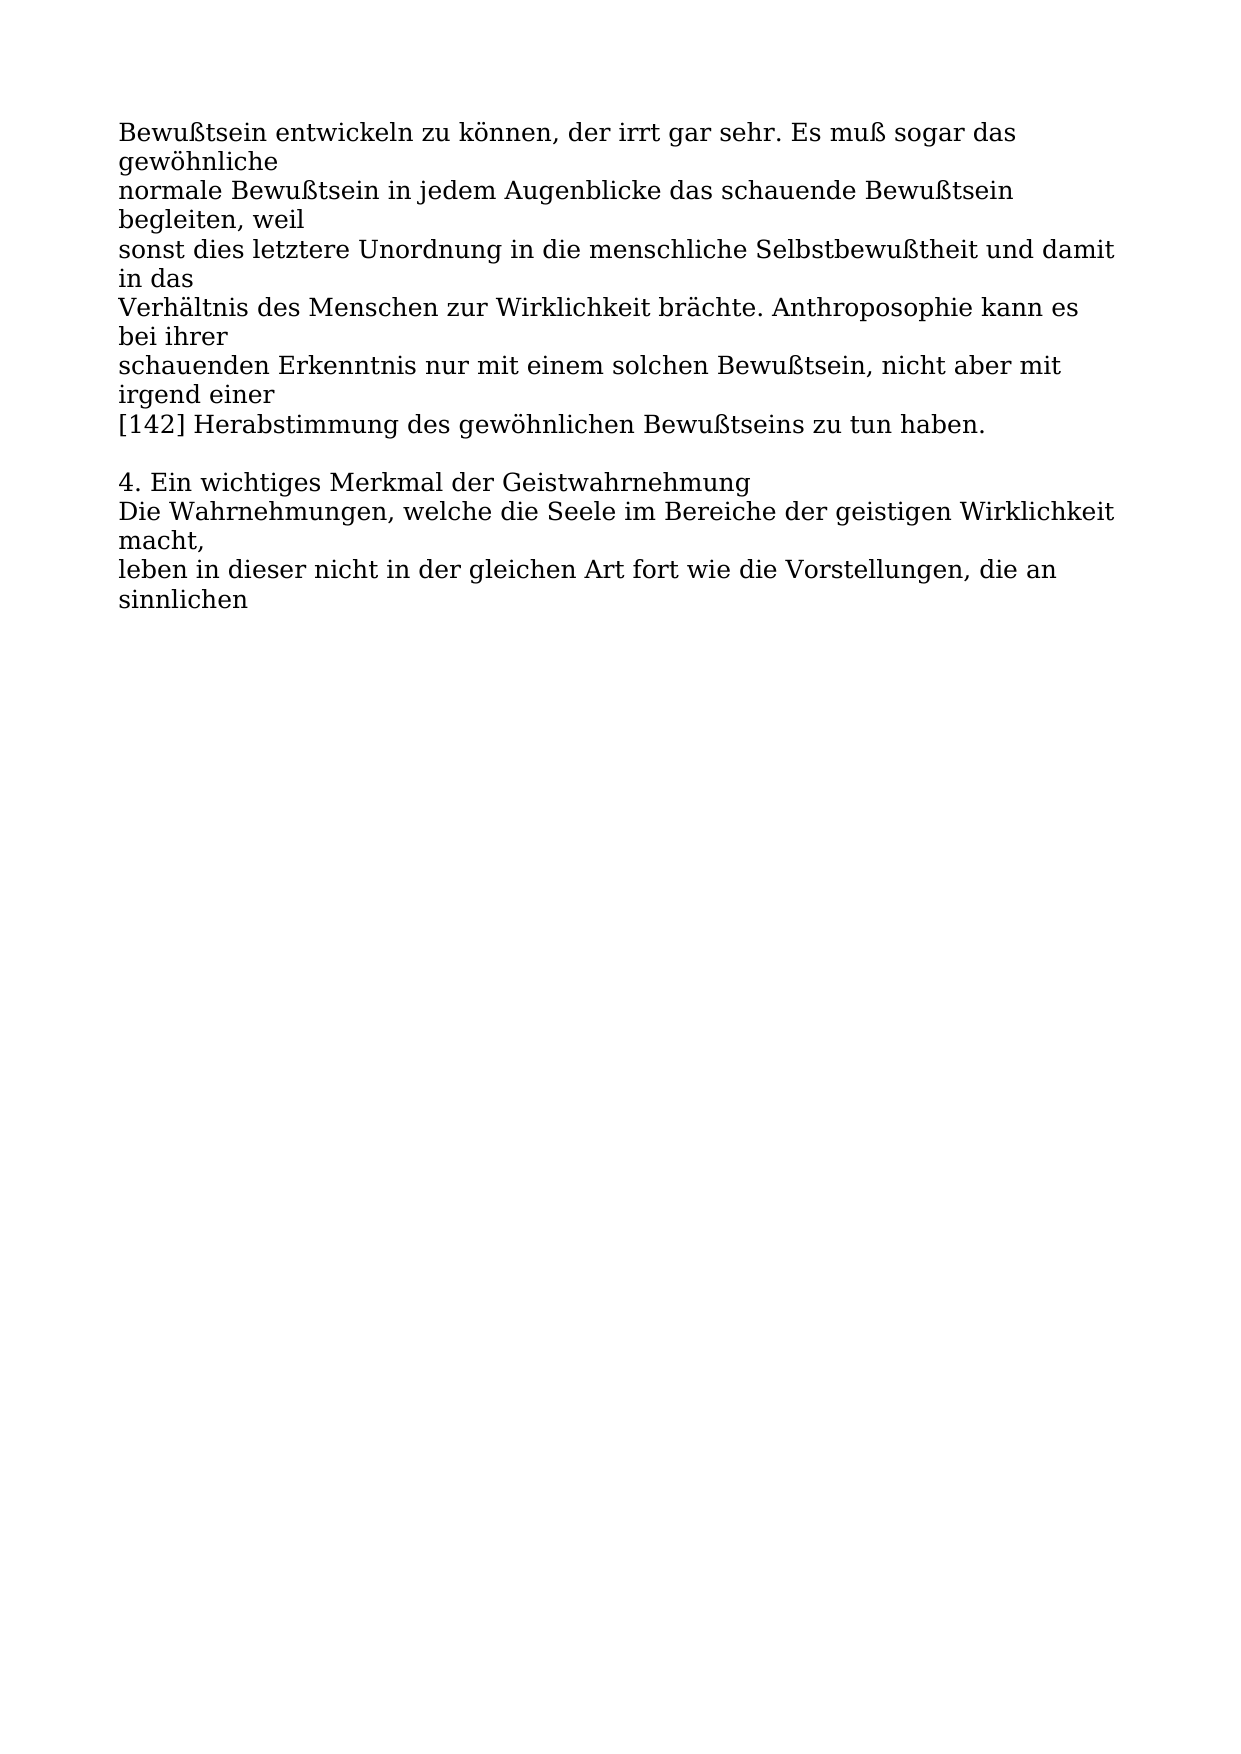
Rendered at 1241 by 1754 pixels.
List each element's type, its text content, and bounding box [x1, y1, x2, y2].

text schauenden Erkenntnis nur mit einem solchen Bewußtsein, nicht aber mit irgend einer [118, 351, 1122, 410]
text [142] Herabstimmung des gewöhnlichen Bewußtseins zu tun haben. [118, 410, 1122, 439]
text normale Bewußtsein in jedem Augenblicke das schauende Bewußtsein begleiten, weil [118, 176, 1122, 235]
text sonst dies letztere Unordnung in die menschliche Selbstbewußtheit und damit in das [118, 235, 1122, 293]
text Verhältnis des Menschen zur Wirklichkeit brächte. Anthroposophie kann es bei ihrer [118, 293, 1122, 351]
text leben in dieser nicht in der gleichen Art fort wie die Vorstellungen, die an sinnlichen [118, 556, 1122, 614]
text Die Wahrnehmungen, welche die Seele im Bereiche der geistigen Wirklichkeit macht, [118, 497, 1122, 556]
text 4. Ein wichtiges Merkmal der Geistwahrnehmung [118, 468, 1122, 497]
text Bewußtsein entwickeln zu können, der irrt gar sehr. Es muß sogar das gewöhnliche [118, 118, 1122, 176]
